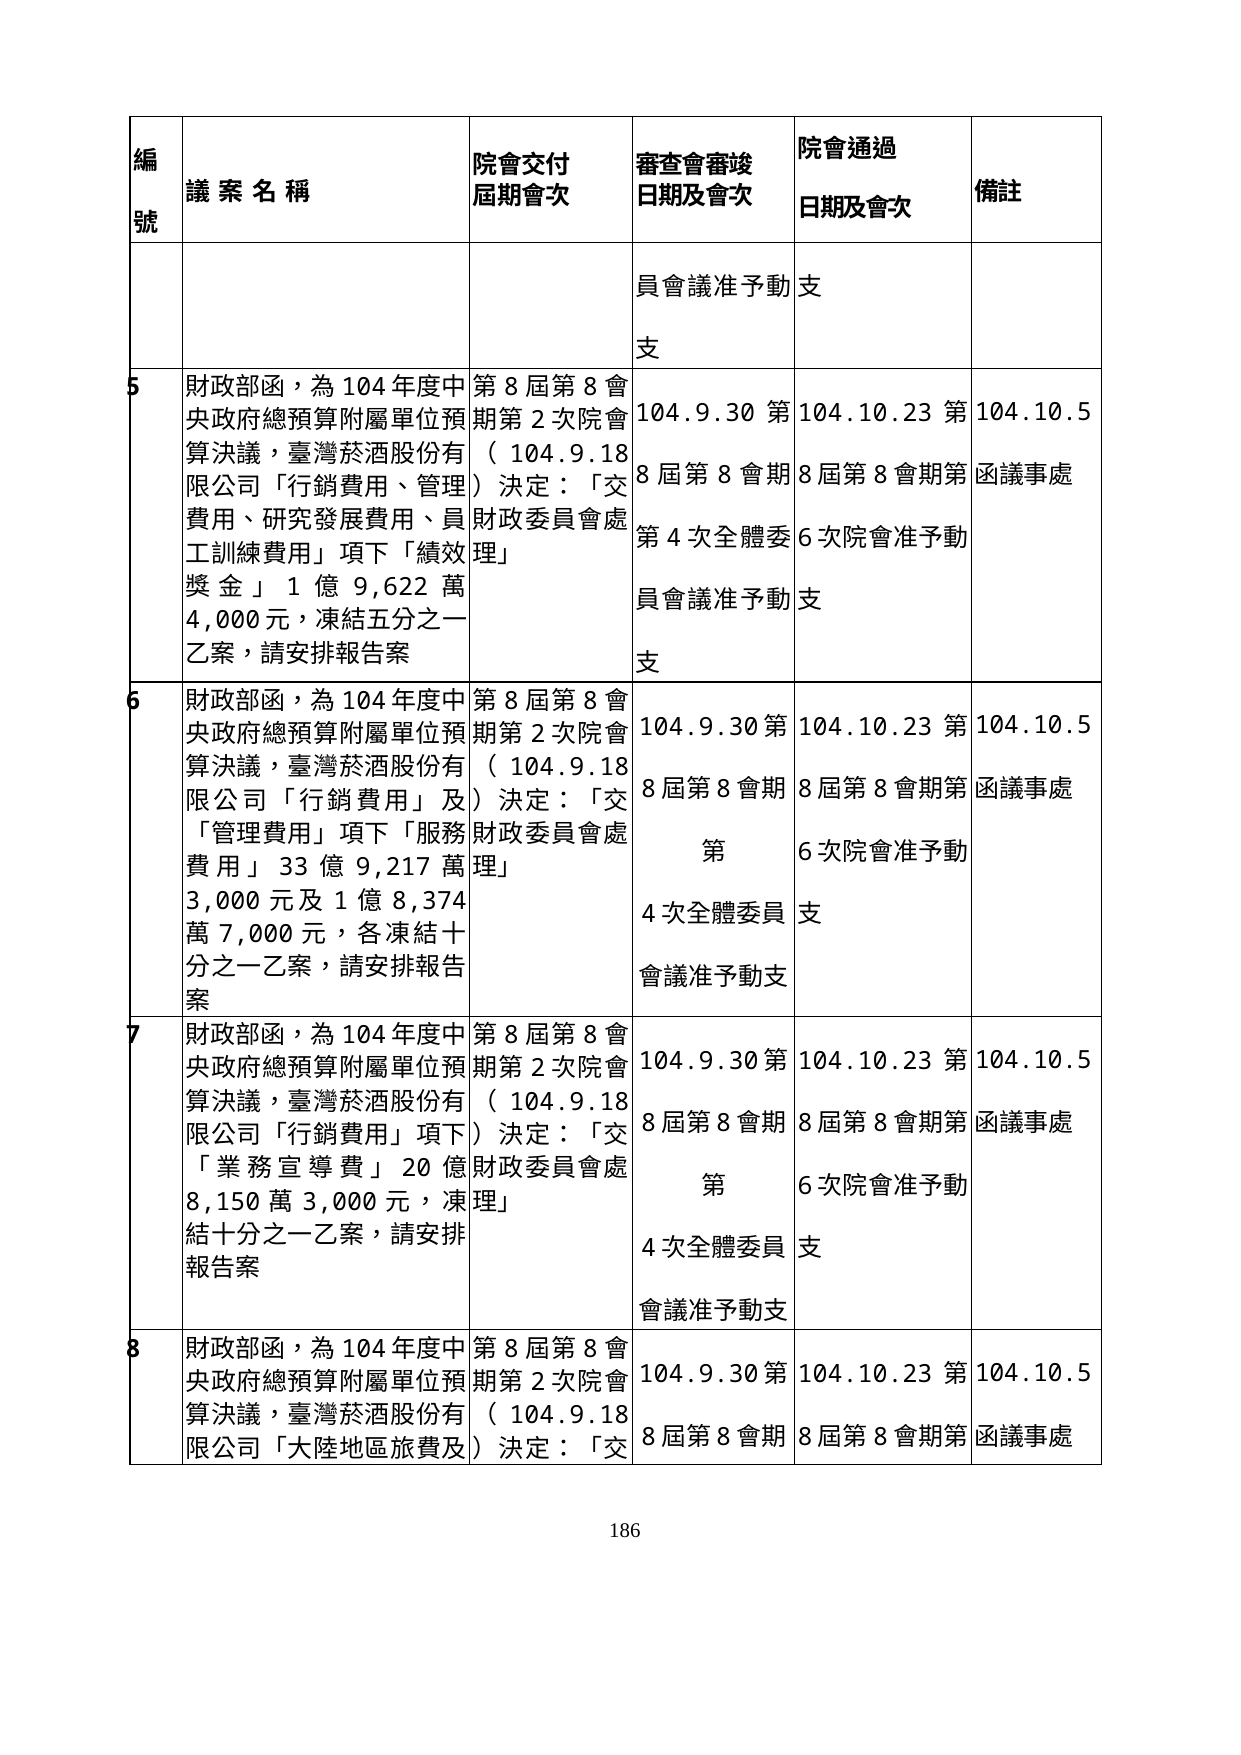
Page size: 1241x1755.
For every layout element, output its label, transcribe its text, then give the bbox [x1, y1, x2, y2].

table_cell 104.10.5函議事處 [972, 683, 1101, 1016]
table_cell 支 [795, 243, 971, 368]
table_cell 財政部函，為104年度中央政府總預算附屬單位預算決議，臺灣菸酒股份有限公司「行銷費用」及「管理費用」項下「服務費用」33億9,217萬3,000元及1億8,374萬7,000元，各凍結十分之一乙案，請安排報告案 [183, 683, 469, 1016]
table_cell 第8屆第8會期第2次院會（104.9.18）決定：「交 [470, 1330, 632, 1464]
table_cell [131, 1330, 182, 1464]
table_cell 第8屆第8會期第2次院會（104.9.18）決定：「交財政委員會處理」 [470, 683, 632, 1016]
table_cell 104.9.30第8屆第8會期第4次全體委員會議准予動支 [633, 369, 794, 681]
table_cell 第8屆第8會期第2次院會（104.9.18）決定：「交財政委員會處理」 [470, 369, 632, 681]
table_cell 104.9.30第8屆第8會期 [633, 1330, 794, 1464]
table_header 審查會審竣 日期及會次 [633, 117, 794, 242]
table_cell [131, 683, 182, 1016]
table_cell 第8屆第8會期第2次院會（104.9.18）決定：「交財政委員會處理」 [470, 1017, 632, 1329]
table_cell 104.9.30第8屆第8會期第 4次全體委員會議准予動支 [633, 1017, 794, 1329]
table_header 院會通過 日期及會次 [795, 117, 971, 242]
table_header 編號 [131, 117, 182, 242]
table_cell 104.10.23第8屆第8會期第 [795, 1330, 971, 1464]
table_cell 財政部函，為104年度中央政府總預算附屬單位預算決議，臺灣菸酒股份有限公司「行銷費用、管理費用、研究發展費用、員工訓練費用」項下「績效獎金」1億9,622萬4,000元，凍結五分之一乙案，請安排報告案 [183, 369, 469, 681]
table_cell [131, 243, 182, 368]
table_cell [131, 1017, 182, 1329]
table_header 議案名稱 [183, 117, 469, 242]
table_cell 104.10.23第8屆第8會期第6次院會准予動支 [795, 683, 971, 1016]
table_cell 財政部函，為104年度中央政府總預算附屬單位預算決議，臺灣菸酒股份有限公司「大陸地區旅費及 [183, 1330, 469, 1464]
table_cell 104.10.5函議事處 [972, 1330, 1101, 1464]
table_cell 員會議准予動支 [633, 243, 794, 368]
table_cell [470, 243, 632, 368]
table_cell 104.10.23第8屆第8會期第6次院會准予動支 [795, 369, 971, 681]
table_header 備註 [972, 117, 1101, 242]
table_cell [972, 243, 1101, 368]
table_cell 104.10.23第8屆第8會期第6次院會准予動支 [795, 1017, 971, 1329]
table_cell 104.10.5函議事處 [972, 1017, 1101, 1329]
table_header 院會交付 屆期會次 [470, 117, 632, 242]
table_cell [183, 243, 469, 368]
table_cell 104.9.30第8屆第8會期第 4次全體委員會議准予動支 [633, 683, 794, 1016]
table_cell 104.10.5函議事處 [972, 369, 1101, 681]
table_cell 財政部函，為104年度中央政府總預算附屬單位預算決議，臺灣菸酒股份有限公司「行銷費用」項下「業務宣導費」20億8,150萬3,000元，凍結十分之一乙案，請安排報告案 [183, 1017, 469, 1329]
table_cell [131, 369, 182, 681]
